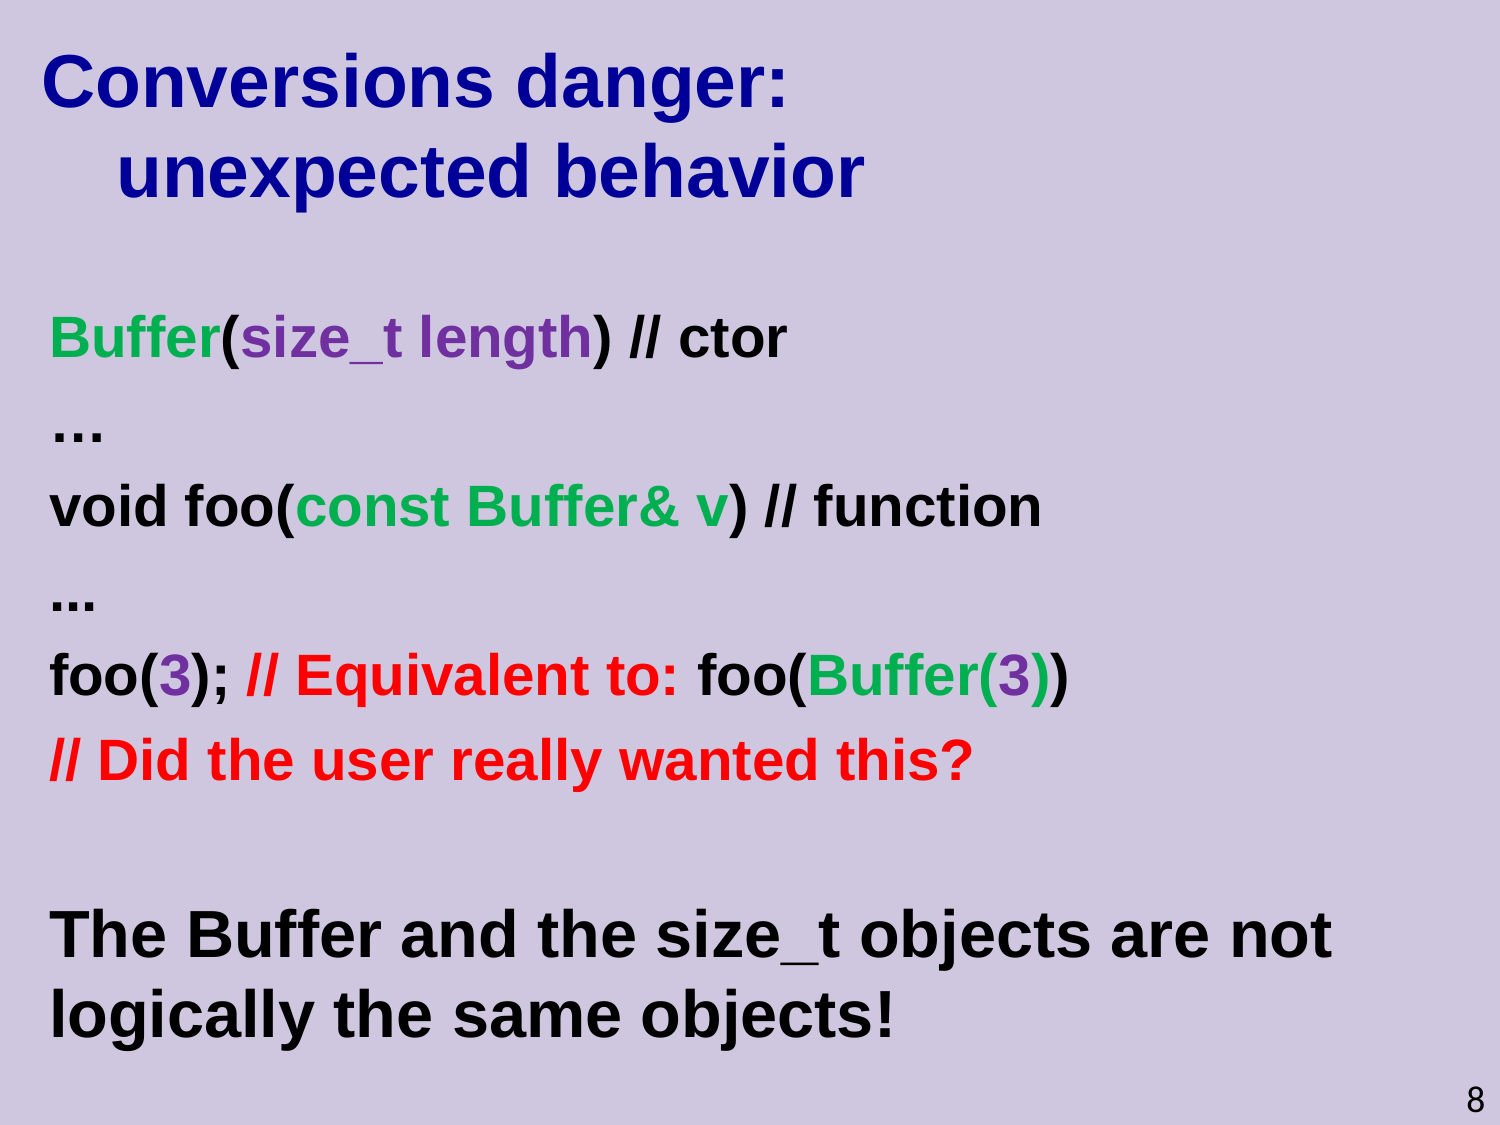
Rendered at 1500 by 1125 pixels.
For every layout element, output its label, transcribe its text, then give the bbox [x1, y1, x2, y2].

list Buffer(size_t length) // ctor … void foo(const Buffer& v) // function ... foo(3); // Equivalent to: foo(Buffer(3)) // Did the user really wanted this? The Buffer and the size_t objects are not logically the same objects! [49, 215, 1468, 1125]
text_box [1468, 1069, 1500, 1125]
title Conversions danger: unexpected behavior [41, 32, 1500, 303]
